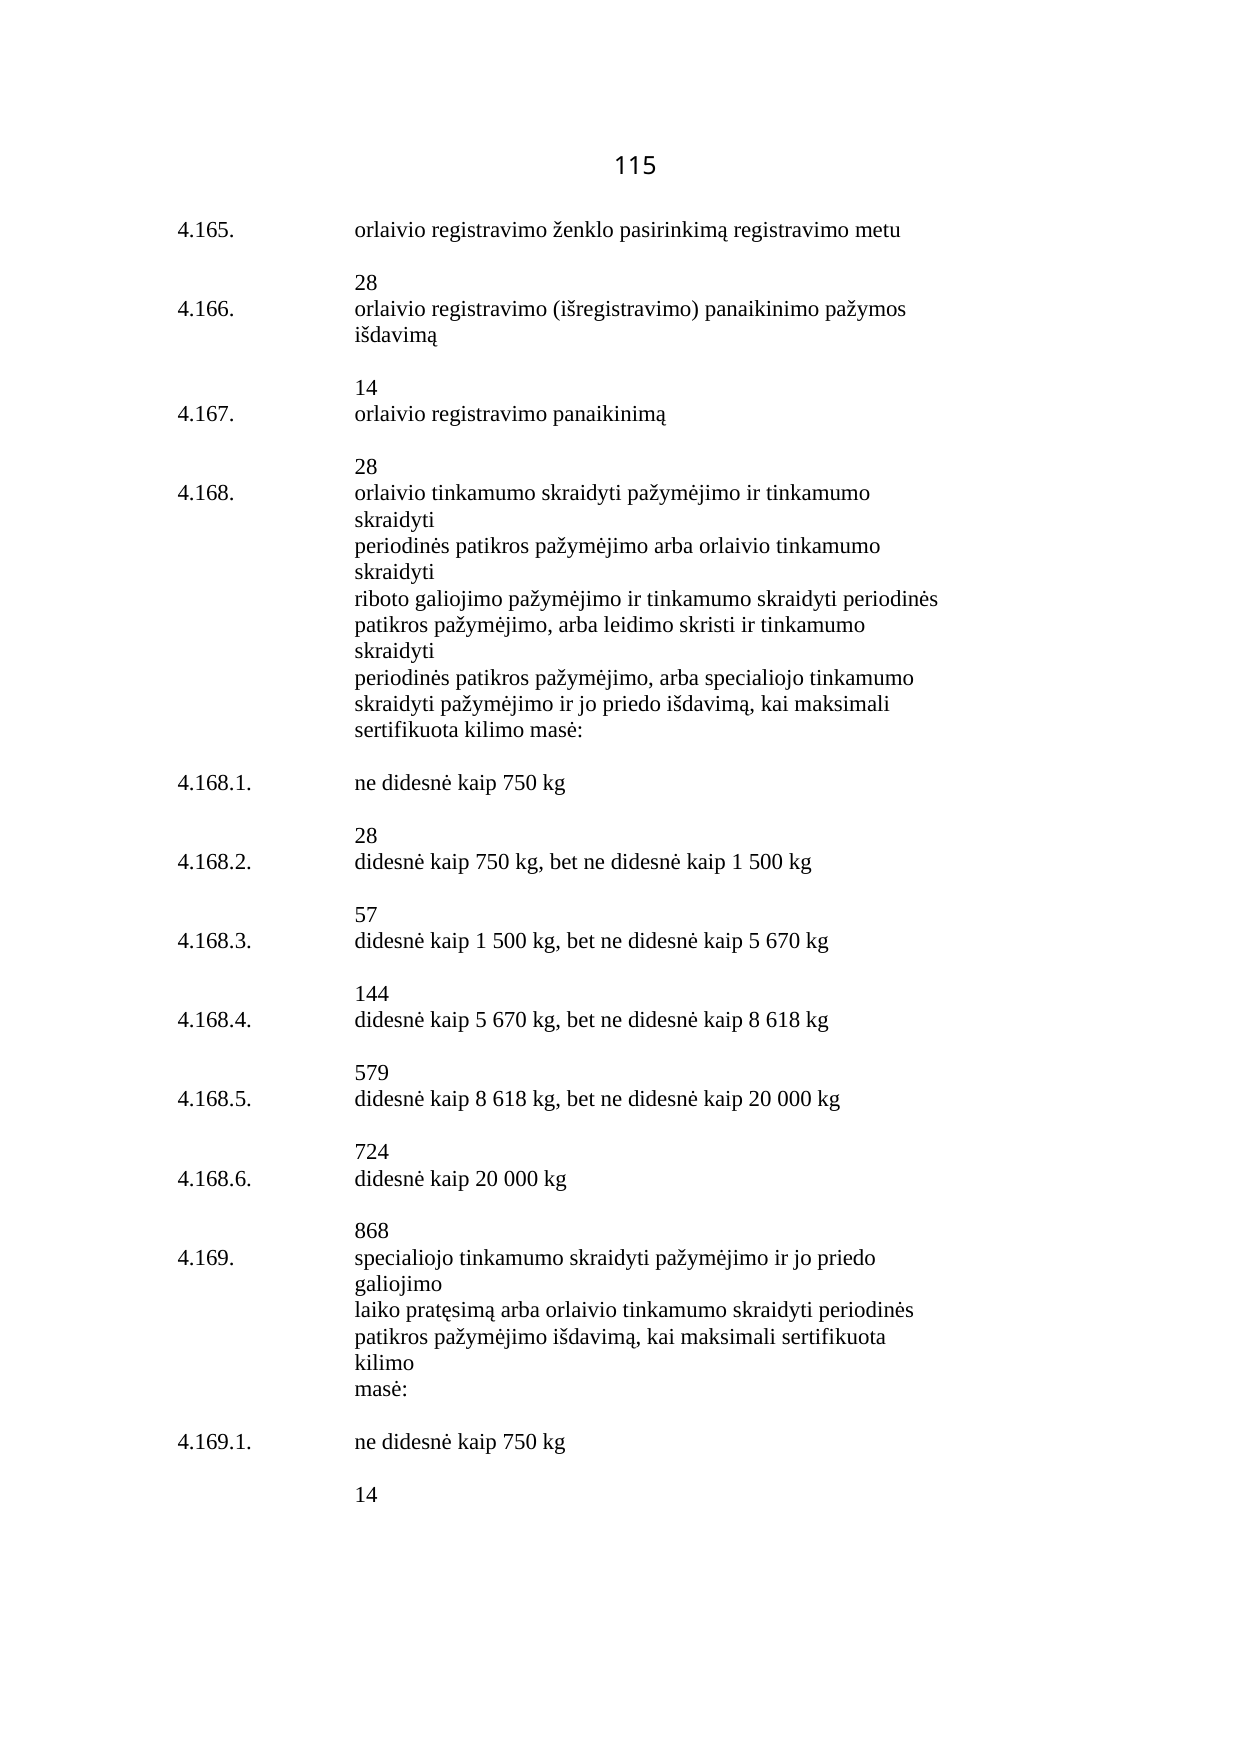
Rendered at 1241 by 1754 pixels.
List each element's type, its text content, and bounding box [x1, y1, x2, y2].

text išdavimą 14 [354, 321, 945, 400]
text 4.165. orlaivio registravimo ženklo pasirinkimą registravimo metu 28 [177, 216, 945, 295]
text 4.169. specialiojo tinkamumo skraidyti pažymėjimo ir jo priedo galiojimo [177, 1244, 945, 1296]
text sertifikuota kilimo masė: [354, 717, 945, 769]
text laiko pratęsimą arba orlaivio tinkamumo skraidyti periodinės [354, 1296, 945, 1323]
text 4.168.1. ne didesnė kaip 750 kg 28 [177, 769, 945, 848]
text periodinės patikros pažymėjimo arba orlaivio tinkamumo skraidyti [354, 532, 945, 585]
text riboto galiojimo pažymėjimo ir tinkamumo skraidyti periodinės [354, 585, 945, 611]
text 4.166. orlaivio registravimo (išregistravimo) panaikinimo pažymos [177, 295, 945, 321]
text 4.168.2. didesnė kaip 750 kg, bet ne didesnė kaip 1 500 kg 57 [177, 848, 945, 927]
text patikros pažymėjimo išdavimą, kai maksimali sertifikuota kilimo [354, 1323, 945, 1375]
text masė: [354, 1375, 945, 1428]
text 4.168. orlaivio tinkamumo skraidyti pažymėjimo ir tinkamumo skraidyti [177, 479, 945, 532]
text 4.168.6. didesnė kaip 20 000 kg 868 [177, 1164, 945, 1244]
text 4.168.4. didesnė kaip 5 670 kg, bet ne didesnė kaip 8 618 kg 579 [177, 1006, 945, 1086]
text 4.168.3. didesnė kaip 1 500 kg, bet ne didesnė kaip 5 670 kg 144 [177, 927, 945, 1006]
text skraidyti pažymėjimo ir jo priedo išdavimą, kai maksimali [354, 690, 945, 717]
text 4.167. orlaivio registravimo panaikinimą 28 [177, 400, 945, 479]
text periodinės patikros pažymėjimo, arba specialiojo tinkamumo [354, 664, 945, 690]
text patikros pažymėjimo, arba leidimo skristi ir tinkamumo skraidyti [354, 611, 945, 664]
text 4.169.1. ne didesnė kaip 750 kg 14 [177, 1428, 945, 1507]
text 4.168.5. didesnė kaip 8 618 kg, bet ne didesnė kaip 20 000 kg 724 [177, 1086, 945, 1164]
